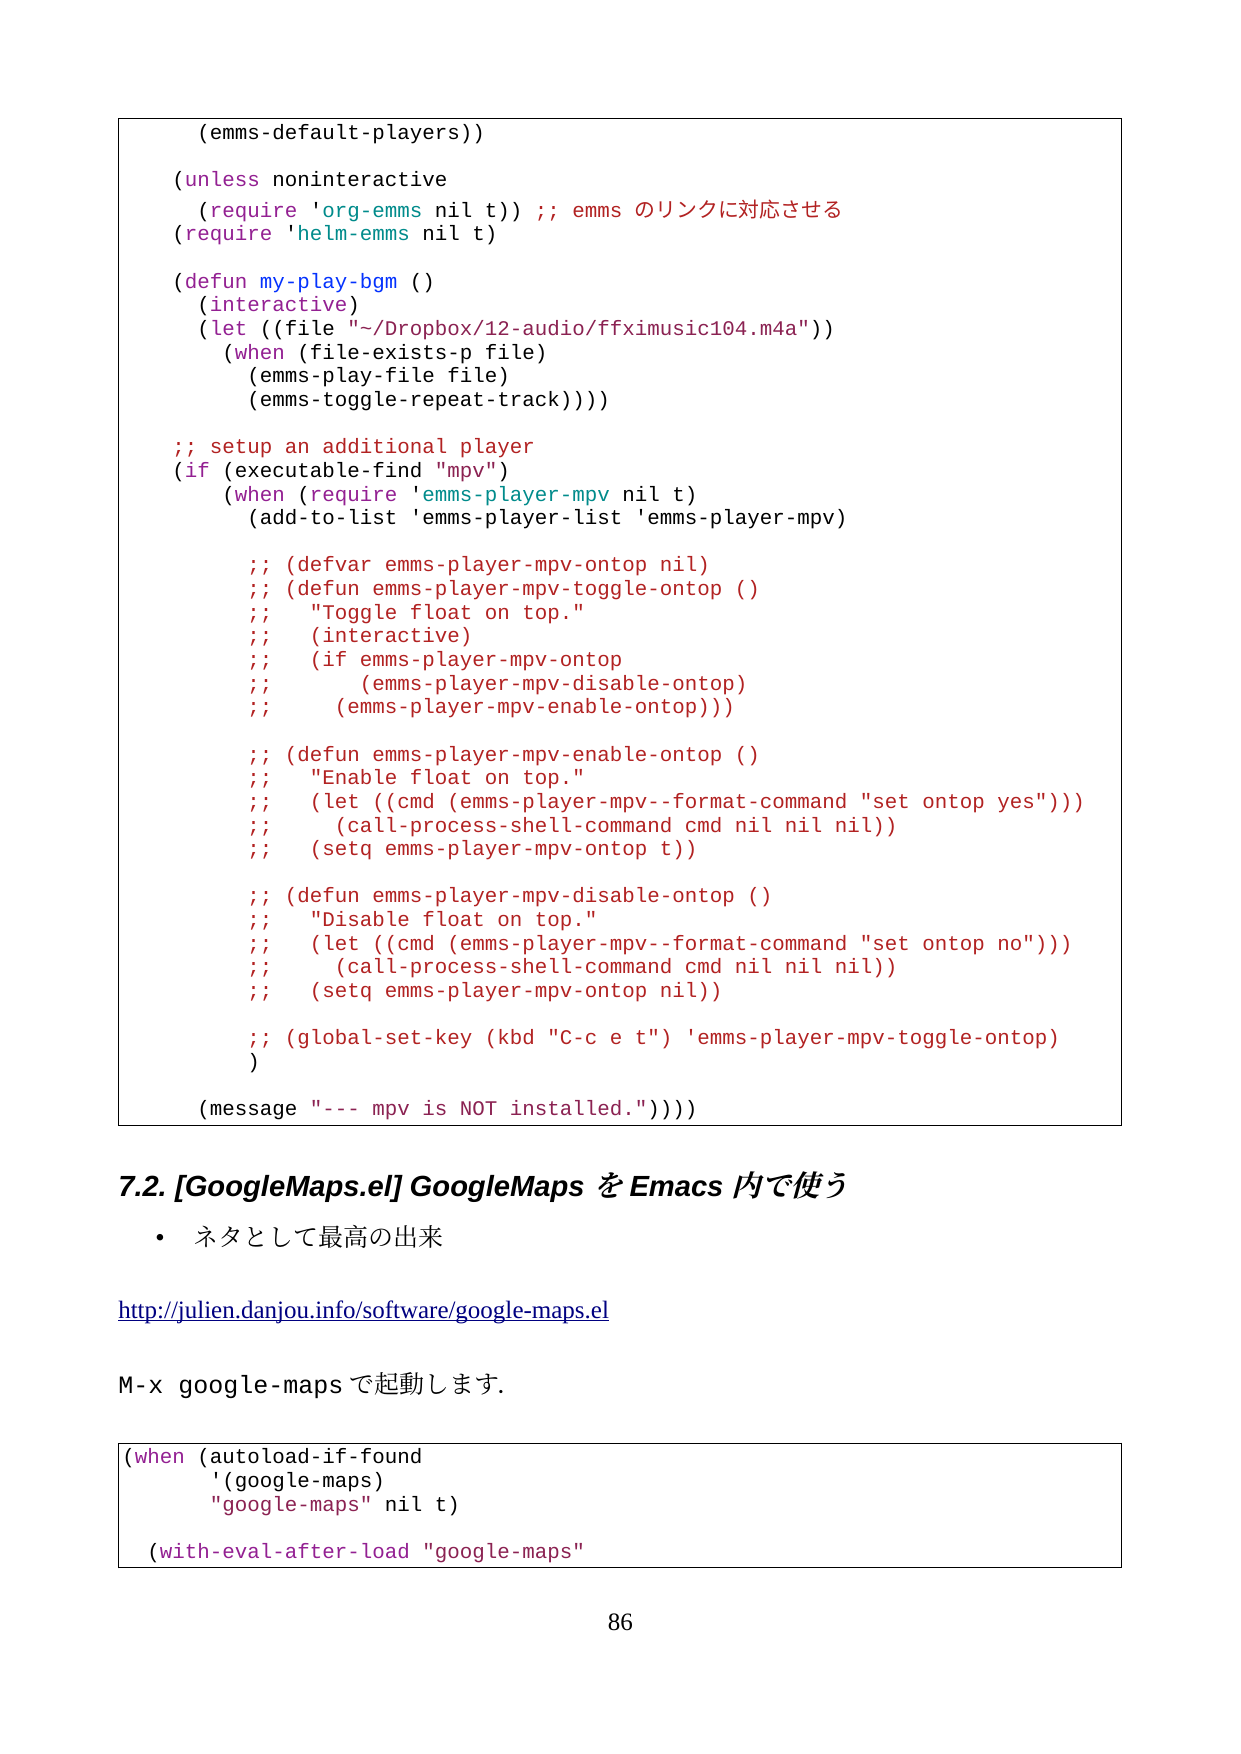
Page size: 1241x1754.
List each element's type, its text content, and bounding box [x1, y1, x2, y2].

text ;; (global-set-key (kbd "C-c e t") 'emms-player-mpv-toggle-ontop) [119, 1023, 1121, 1047]
text ;; (emms-player-mpv-enable-ontop))) [119, 692, 1121, 716]
text M-x google-maps で起動します． [118, 1365, 1122, 1430]
text ;; (setq emms-player-mpv-ontop t)) [119, 834, 1121, 858]
text (require 'helm-emms nil t) [119, 219, 1121, 243]
text (if (executable-find "mpv") [119, 456, 1121, 479]
text (when (file-exists-p file) [119, 338, 1121, 361]
text http://julien.danjou.info/software/google-maps.el [118, 1295, 1122, 1352]
text (defun my-play-bgm () [119, 267, 1121, 290]
text ;; (call-process-shell-command cmd nil nil nil)) [119, 811, 1121, 834]
text ;; setup an additional player [119, 432, 1121, 456]
text ;; (interactive) [119, 621, 1121, 645]
text ;; (if emms-player-mpv-ontop [119, 645, 1121, 669]
text ;; (defvar emms-player-mpv-ontop nil) [119, 551, 1121, 574]
text ;; "Enable float on top." [119, 763, 1121, 787]
text ;; "Toggle float on top." [119, 598, 1121, 621]
text (with-eval-after-load "google-maps" [119, 1537, 1121, 1567]
text ;; (defun emms-player-mpv-disable-ontop () [119, 882, 1121, 905]
text ;; (setq emms-player-mpv-ontop nil)) [119, 976, 1121, 1000]
text (require 'org-emms nil t)) ;; emms のリンクに対応させる [119, 189, 1121, 219]
text ;; (defun emms-player-mpv-toggle-ontop () [119, 574, 1121, 598]
subtitle [GoogleMaps.el] GoogleMaps を Emacs 内で使う [118, 1163, 1122, 1205]
text (add-to-list 'emms-player-list 'emms-player-mpv) [119, 503, 1121, 527]
text "google-maps" nil t) [119, 1490, 1121, 1513]
text ;; (call-process-shell-command cmd nil nil nil)) [119, 952, 1121, 976]
text (when (autoload-if-found [119, 1444, 1121, 1466]
text (interactive) [119, 290, 1121, 314]
text '(google-maps) [119, 1466, 1121, 1490]
text (when (require 'emms-player-mpv nil t) [119, 479, 1121, 503]
text ;; "Disable float on top." [119, 905, 1121, 929]
list ネタとして最高の出来 [156, 1218, 1122, 1282]
text ;; (let ((cmd (emms-player-mpv--format-command "set ontop no"))) [119, 929, 1121, 952]
text (emms-toggle-repeat-track)))) [119, 385, 1121, 409]
text ) [119, 1047, 1121, 1071]
text (emms-default-players)) [119, 119, 1121, 142]
text ;; (let ((cmd (emms-player-mpv--format-command "set ontop yes"))) [119, 787, 1121, 811]
text ;; (defun emms-player-mpv-enable-ontop () [119, 740, 1121, 763]
text ;; (emms-player-mpv-disable-ontop) [119, 669, 1121, 692]
text (unless noninteractive [119, 165, 1121, 189]
text (message "--- mpv is NOT installed.")))) [119, 1094, 1121, 1125]
text (let ((file "~/Dropbox/12-audio/ffximusic104.m4a")) [119, 314, 1121, 338]
text (emms-play-file file) [119, 361, 1121, 385]
